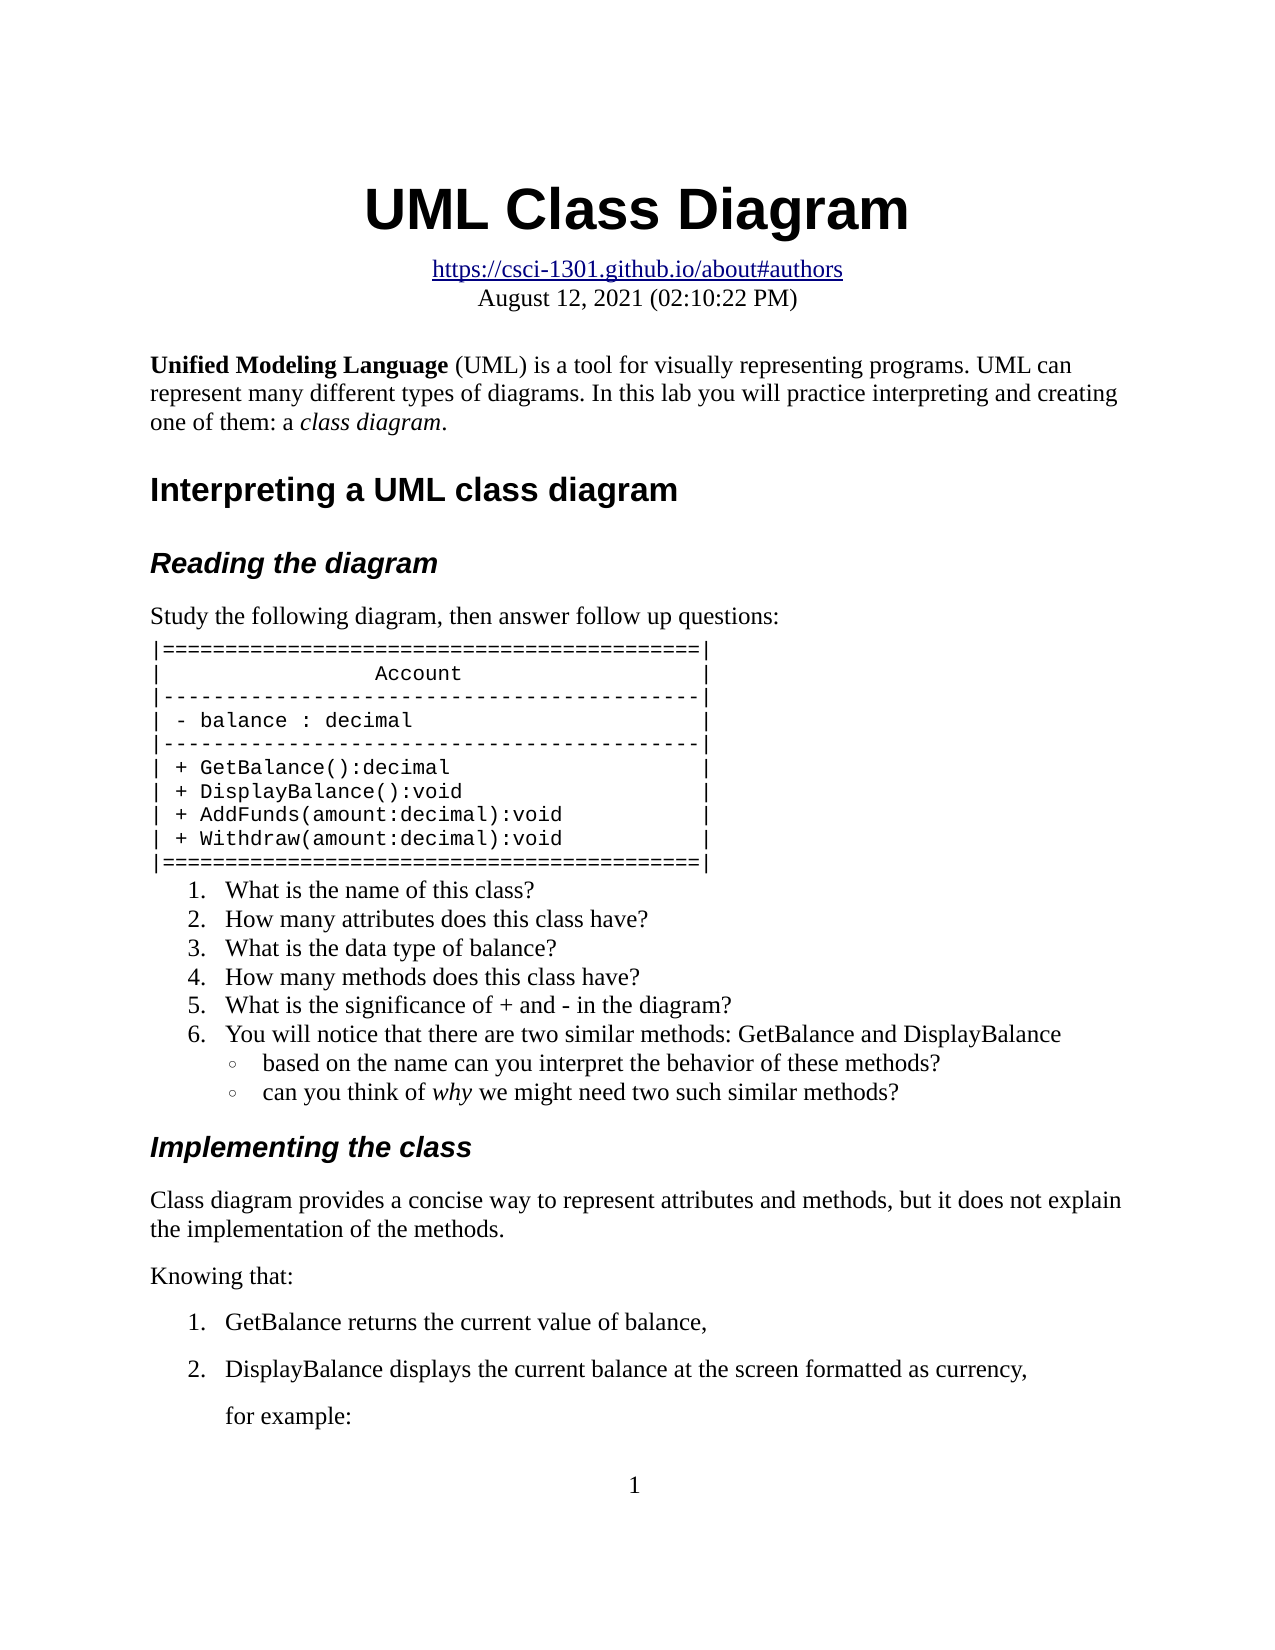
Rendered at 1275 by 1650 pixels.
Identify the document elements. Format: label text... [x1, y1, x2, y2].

text Knowing that: [150, 1261, 1125, 1289]
list How many attributes does this class have? [187, 904, 1125, 933]
list How many methods does this class have? [187, 962, 1125, 990]
text | Account | [150, 662, 1125, 686]
text |-------------------------------------------| [150, 686, 1125, 710]
text | + DisplayBalance():void | [150, 781, 1125, 804]
title UML Class Diagram [150, 175, 1125, 242]
list What is the significance of + and - in the diagram? [187, 990, 1125, 1019]
list You will notice that there are two similar methods: GetBalance and DisplayBalance [187, 1019, 1125, 1048]
list What is the data type of balance? [187, 933, 1125, 962]
text |-------------------------------------------| [150, 733, 1125, 757]
text https://csci-1301.github.io/about#authors [150, 254, 1125, 283]
text |===========================================| [150, 852, 1125, 875]
text | - balance : decimal | [150, 710, 1125, 733]
subtitle Reading the diagram [150, 546, 1125, 580]
list What is the name of this class? [187, 875, 1125, 904]
text Study the following diagram, then answer follow up questions: [150, 601, 1125, 630]
text | + GetBalance():decimal | [150, 757, 1125, 781]
text |===========================================| [150, 639, 1125, 662]
text | + AddFunds(amount:decimal):void | [150, 804, 1125, 828]
list can you think of why we might need two such similar methods? [225, 1077, 1125, 1105]
subtitle Interpreting a UML class diagram [150, 470, 1125, 509]
text | + Withdraw(amount:decimal):void | [150, 828, 1125, 852]
text Class diagram provides a concise way to represent attributes and methods, but it does not explain the implementation of the methods. [150, 1185, 1125, 1243]
text August 12, 2021 (02:10:22 PM) [150, 283, 1125, 312]
subtitle Implementing the class [150, 1130, 1125, 1164]
list DisplayBalance displays the current balance at the screen formatted as currency, [187, 1354, 1125, 1383]
list for example: [187, 1401, 1125, 1429]
text Unified Modeling Language (UML) is a tool for visually representing programs. UML can represent many different types of diagrams. In this lab you will practice interpreting and creating one of them: a class diagram. [150, 350, 1125, 436]
list GetBalance returns the current value of balance, [187, 1307, 1125, 1336]
list based on the name can you interpret the behavior of these methods? [225, 1048, 1125, 1077]
